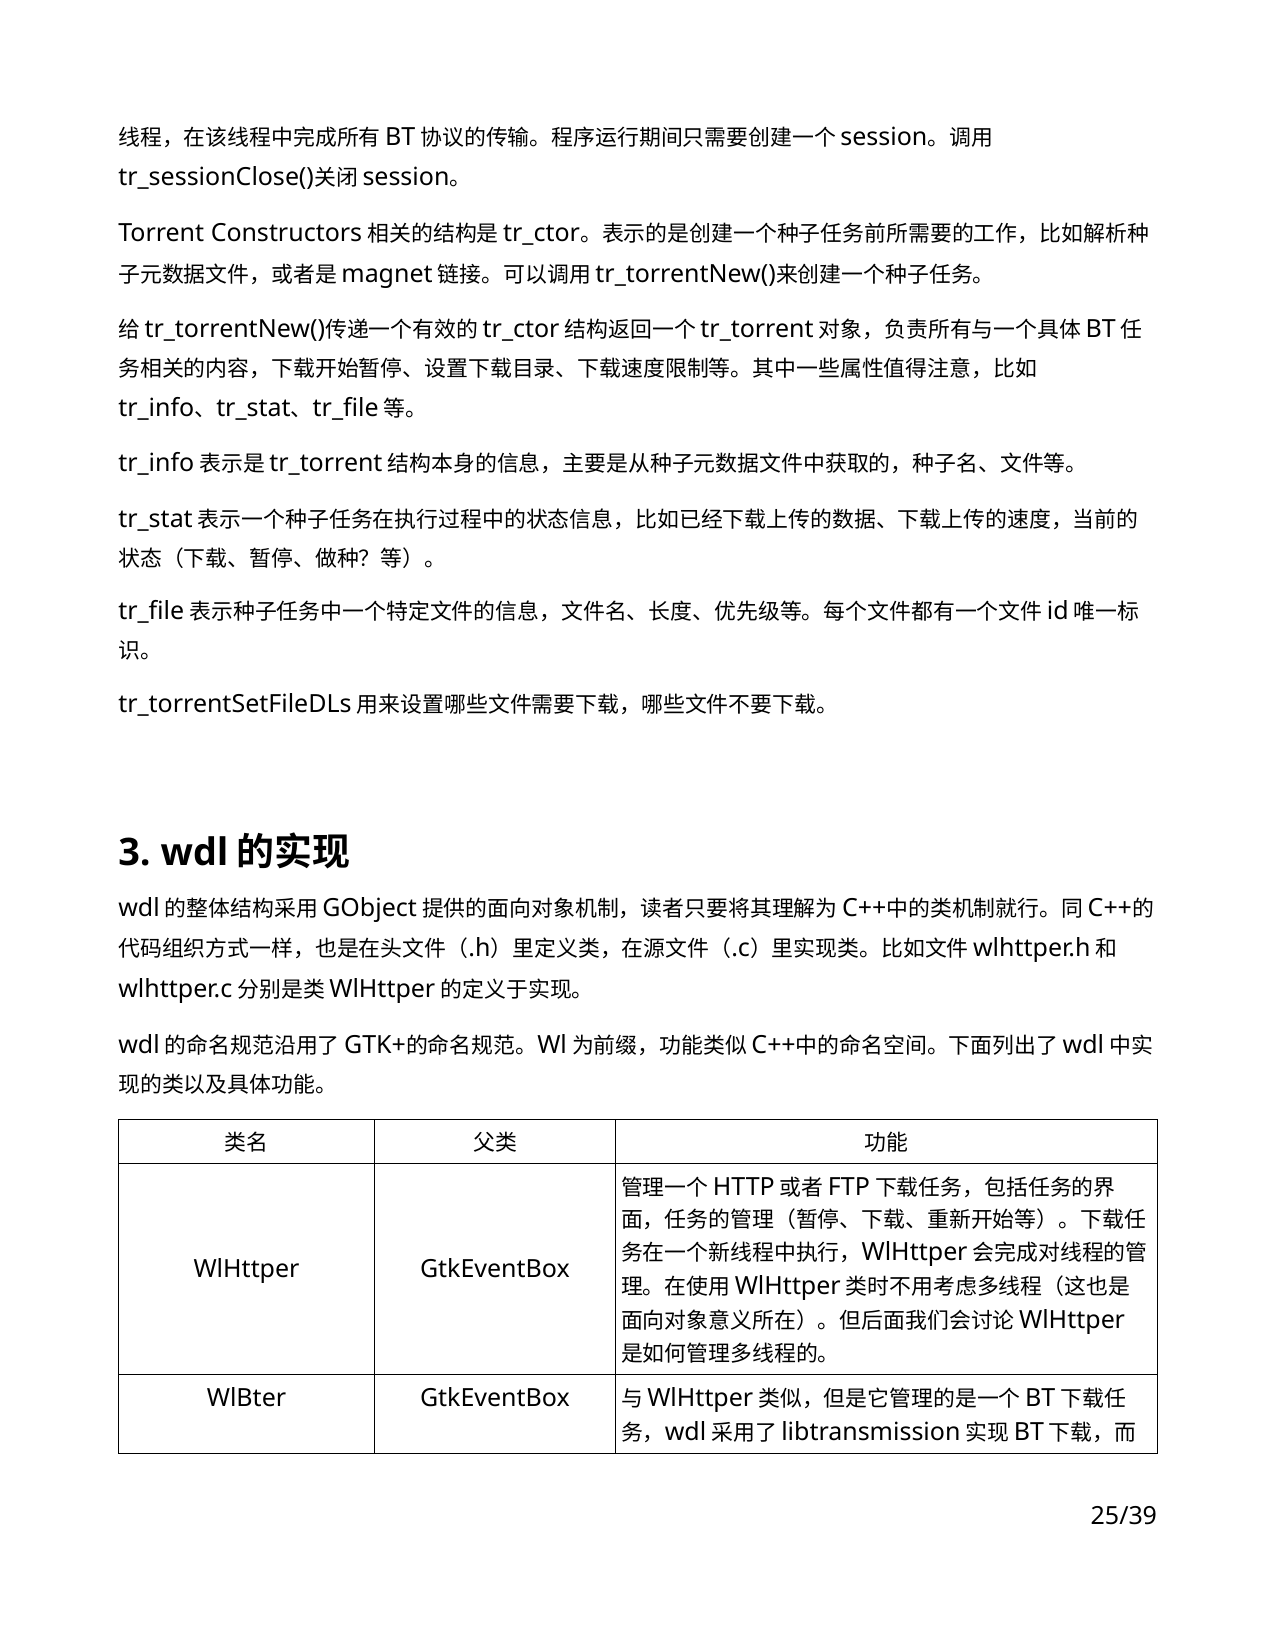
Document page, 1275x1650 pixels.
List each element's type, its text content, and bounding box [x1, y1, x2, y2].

table_cell WlBter [119, 1375, 374, 1453]
table_cell 与WlHttper类似，但是它管理的是一个BT下载任务，wdl采用了libtransmission实现BT下载，而 [616, 1375, 1157, 1453]
table_cell 管理一个HTTP或者FTP下载任务，包括任务的界面，任务的管理（暂停、下载、重新开始等）。下载任务在一个新线程中执行，WlHttper会完成对线程的管理。在使用WlHttper类时不用考虑多线程（这也是面向对象意义所在）。但后面我们会讨论WlHttper是如何管理多线程的。 [616, 1164, 1157, 1373]
table_header 父类 [375, 1120, 615, 1162]
text tr_stat表示一个种子任务在执行过程中的状态信息，比如已经下载上传的数据、下载上传的速度，当前的状态（下载、暂停、做种？等）。 [118, 500, 1157, 572]
text wdl的整体结构采用GObject提供的面向对象机制，读者只要将其理解为C++中的类机制就行。同C++的代码组织方式一样，也是在头文件（.h）里定义类，在源文件（.c）里实现类。比如文件wlhttper.h和wlhttper.c分别是类WlHttper的定义于实现。 [118, 889, 1157, 1005]
text 线程，在该线程中完成所有BT协议的传输。程序运行期间只需要创建一个session。调用tr_sessionClose()关闭session。 [118, 118, 1157, 193]
text 给tr_torrentNew()传递一个有效的tr_ctor结构返回一个tr_torrent对象，负责所有与一个具体BT任务相关的内容，下载开始暂停、设置下载目录、下载速度限制等。其中一些属性值得注意，比如tr_info、tr_stat、tr_file等。 [118, 311, 1157, 423]
text tr_info表示是tr_torrent结构本身的信息，主要是从种子元数据文件中获取的，种子名、文件等。 [118, 445, 1157, 479]
text wdl的命名规范沿用了GTK+的命名规范。Wl为前缀，功能类似C++中的命名空间。下面列出了wdl中实现的类以及具体功能。 [118, 1026, 1157, 1098]
table_cell WlHttper [119, 1164, 374, 1373]
table_cell GtkEventBox [375, 1164, 615, 1373]
text tr_torrentSetFileDLs用来设置哪些文件需要下载，哪些文件不要下载。 [118, 686, 1157, 720]
table_header 功能 [616, 1120, 1157, 1162]
table_cell GtkEventBox [375, 1375, 615, 1453]
text Torrent Constructors相关的结构是tr_ctor。表示的是创建一个种子任务前所需要的工作，比如解析种子元数据文件，或者是magnet链接。可以调用tr_torrentNew()来创建一个种子任务。 [118, 214, 1157, 289]
table_header 类名 [119, 1120, 374, 1162]
subtitle 3. wdl的实现 [118, 822, 1157, 877]
text tr_file表示种子任务中一个特定文件的信息，文件名、长度、优先级等。每个文件都有一个文件id唯一标识。 [118, 593, 1157, 665]
